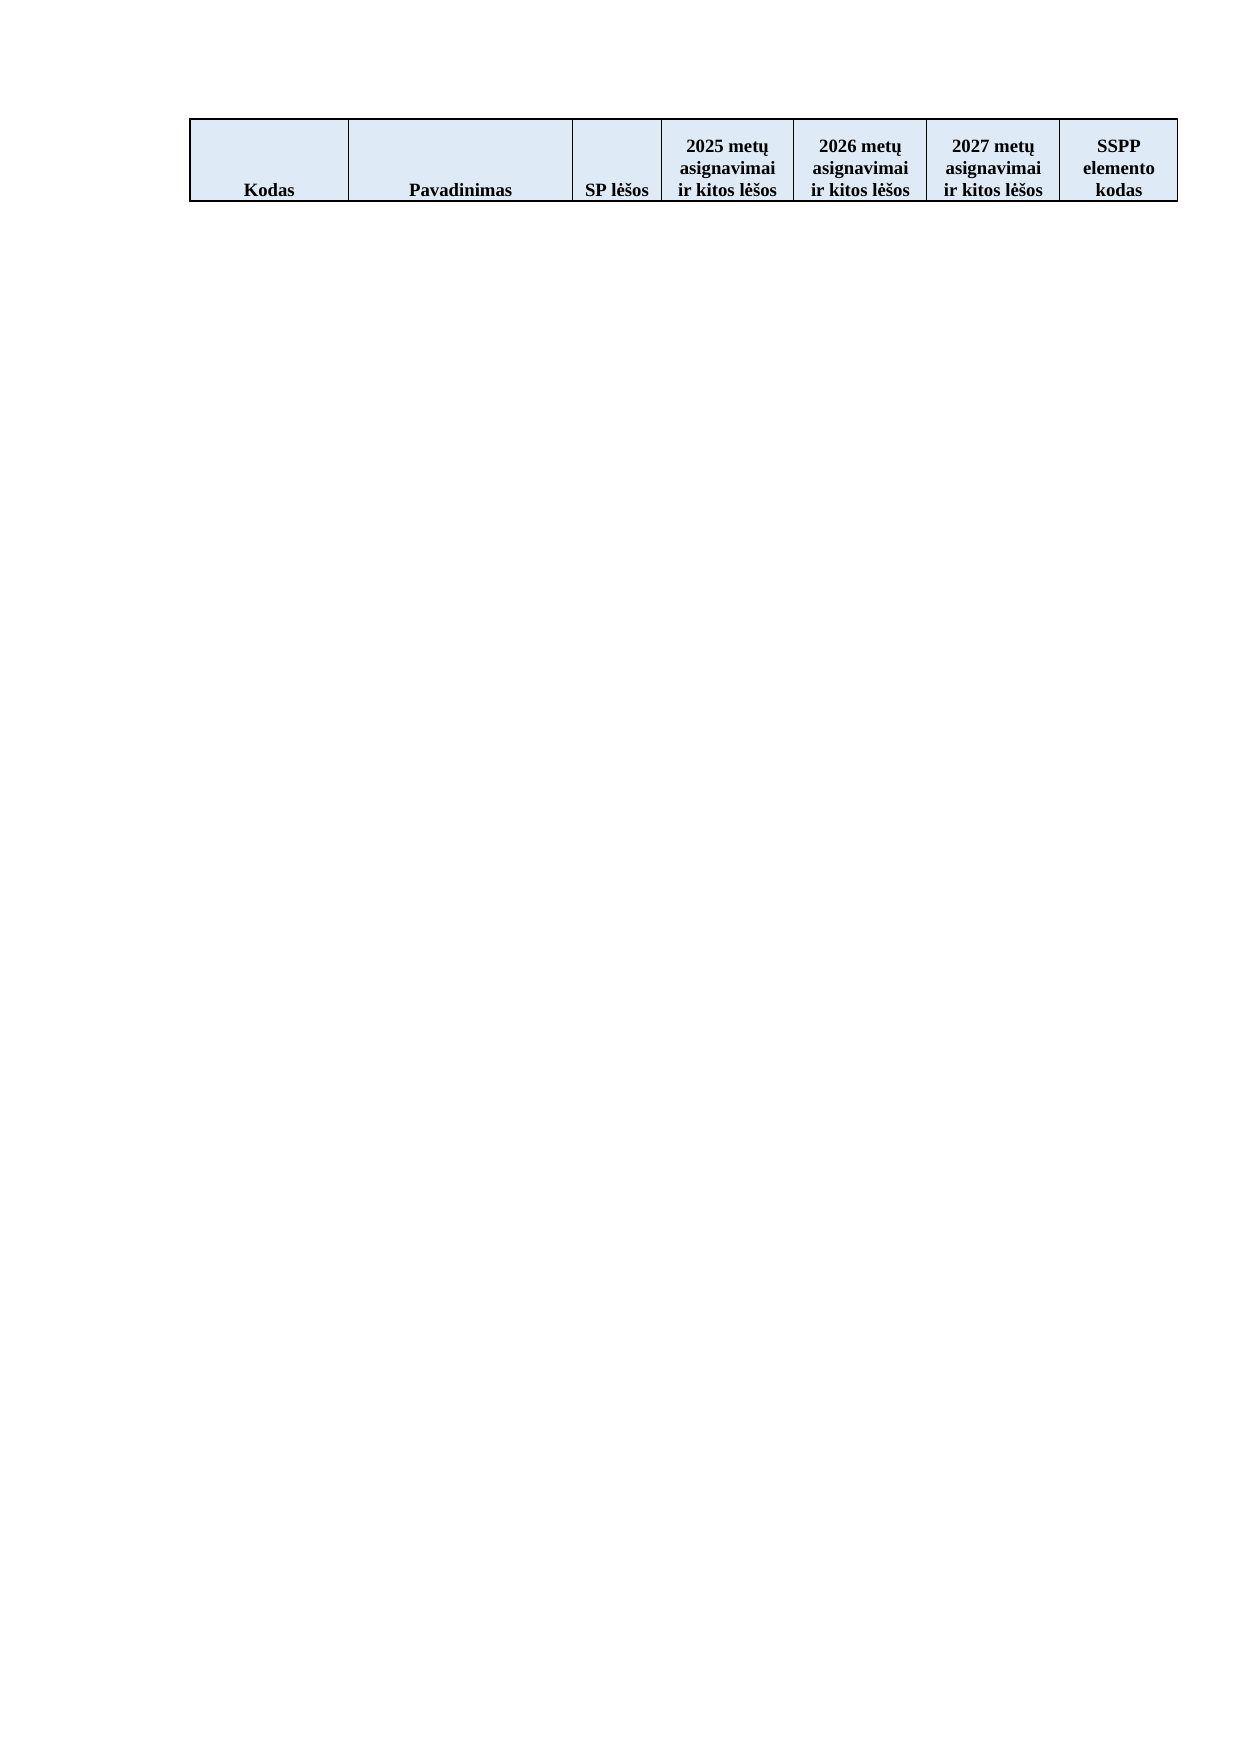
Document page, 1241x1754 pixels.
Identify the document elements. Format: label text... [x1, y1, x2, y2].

table_header Kodas [191, 120, 348, 200]
table_header Pavadinimas [349, 120, 572, 200]
table_header SSPP elemento kodas [1060, 120, 1177, 200]
table_header [1178, 118, 1205, 147]
table_cell [1178, 147, 1205, 200]
table_header 2026 metų asignavimai ir kitos lėšos [794, 120, 926, 200]
table_header SP lėšos [573, 120, 661, 200]
table_header 2027 metų asignavimai ir kitos lėšos [927, 120, 1059, 200]
table_header 2025 metų asignavimai ir kitos lėšos [662, 120, 793, 200]
